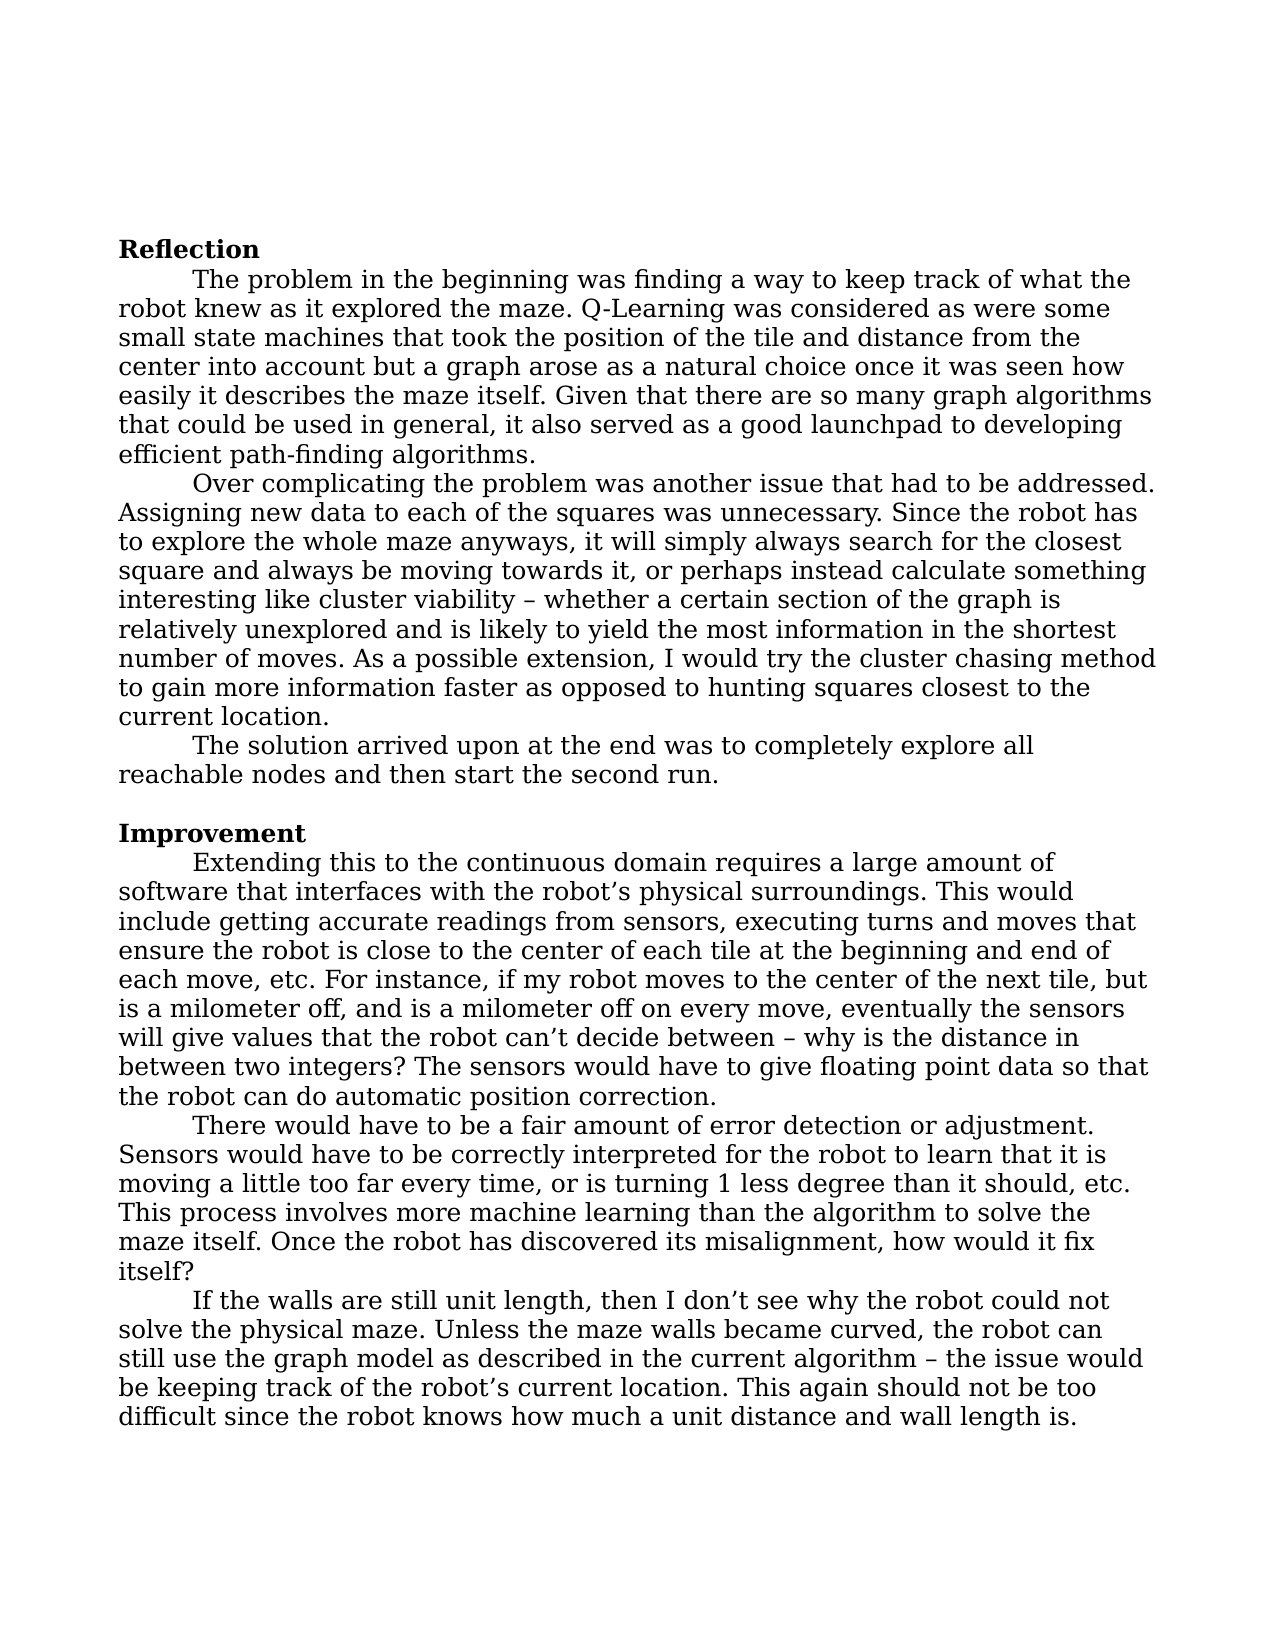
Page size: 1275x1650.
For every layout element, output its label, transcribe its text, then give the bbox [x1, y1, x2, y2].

text Improvement [118, 819, 1157, 848]
text Extending this to the continuous domain requires a large amount of software that interfaces with the robot’s physical surroundings. This would include getting accurate readings from sensors, executing turns and moves that ensure the robot is close to the center of each tile at the beginning and end of each move, etc. For instance, if my robot moves to the center of the next tile, but is a milometer off, and is a milometer off on every move, eventually the sensors will give values that the robot can’t decide between – why is the distance in between two integers? The sensors would have to give floating point data so that the robot can do automatic position correction. [118, 848, 1157, 1111]
text There would have to be a fair amount of error detection or adjustment. Sensors would have to be correctly interpreted for the robot to learn that it is moving a little too far every time, or is turning 1 less degree than it should, etc. This process involves more machine learning than the algorithm to solve the maze itself. Once the robot has discovered its misalignment, how would it fix itself? [118, 1111, 1157, 1286]
text The problem in the beginning was finding a way to keep track of what the robot knew as it explored the maze. Q-Learning was considered as were some small state machines that took the position of the tile and distance from the center into account but a graph arose as a natural choice once it was seen how easily it describes the maze itself. Given that there are so many graph algorithms that could be used in general, it also served as a good launchpad to developing efficient path-finding algorithms. [118, 265, 1157, 469]
text If the walls are still unit length, then I don’t see why the robot could not solve the physical maze. Unless the maze walls became curved, the robot can still use the graph model as described in the current algorithm – the issue would be keeping track of the robot’s current location. This again should not be too difficult since the robot knows how much a unit distance and wall length is. [118, 1286, 1157, 1432]
text The solution arrived upon at the end was to completely explore all reachable nodes and then start the second run. [118, 731, 1157, 790]
text Reflection [118, 235, 1157, 265]
text Over complicating the problem was another issue that had to be addressed. Assigning new data to each of the squares was unnecessary. Since the robot has to explore the whole maze anyways, it will simply always search for the closest square and always be moving towards it, or perhaps instead calculate something interesting like cluster viability – whether a certain section of the graph is relatively unexplored and is likely to yield the most information in the shortest number of moves. As a possible extension, I would try the cluster chasing method to gain more information faster as opposed to hunting squares closest to the current location. [118, 469, 1157, 731]
